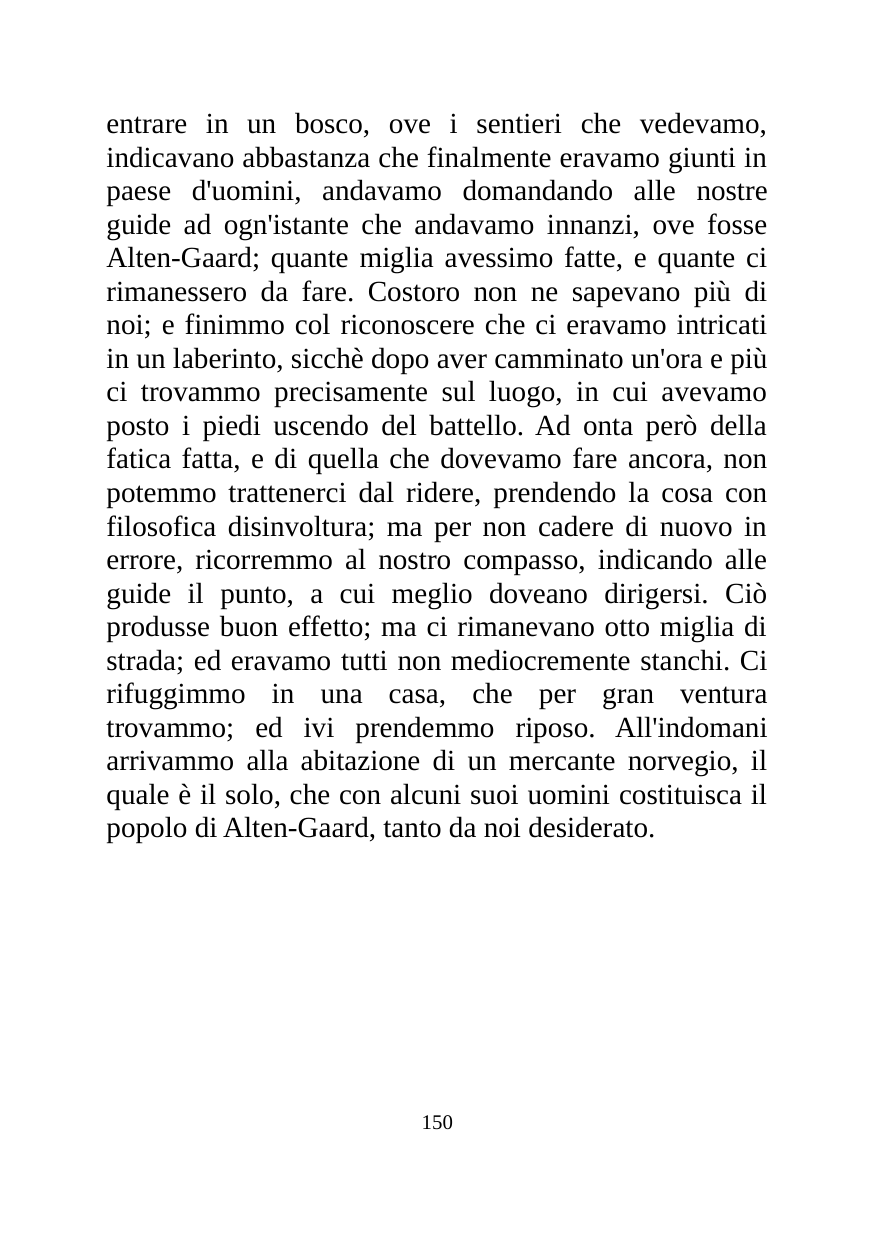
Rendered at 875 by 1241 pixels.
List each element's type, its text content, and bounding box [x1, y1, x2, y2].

text entrare in un bosco, ove i sentieri che vedevamo, indicavano abbastanza che finalmente eravamo giunti in paese d'uomini, andavamo domandando alle nostre guide ad ogn'istante che andavamo innanzi, ove fosse Alten-Gaard; quante miglia avessimo fatte, e quante ci rimanessero da fare. Costoro non ne sapevano più di noi; e finimmo col riconoscere che ci eravamo intricati in un laberinto, sicchè dopo aver camminato un'ora e più ci trovammo precisamente sul luogo, in cui avevamo posto i piedi uscendo del battello. Ad onta però della fatica fatta, e di quella che dovevamo fare ancora, non potemmo trattenerci dal ridere, prendendo la cosa con filosofica disinvoltura; ma per non cadere di nuovo in errore, ricorremmo al nostro compasso, indicando alle guide il punto, a cui meglio doveano dirigersi. Ciò produsse buon effetto; ma ci rimanevano otto miglia di strada; ed eravamo tutti non mediocremente stanchi. Ci rifuggimmo in una casa, che per gran ventura trovammo; ed ivi prendemmo riposo. All'indomani arrivammo alla abitazione di un mercante norvegio, il quale è il solo, che con alcuni suoi uomini costituisca il popolo di Alten-Gaard, tanto da noi desiderato. [106, 106, 768, 844]
